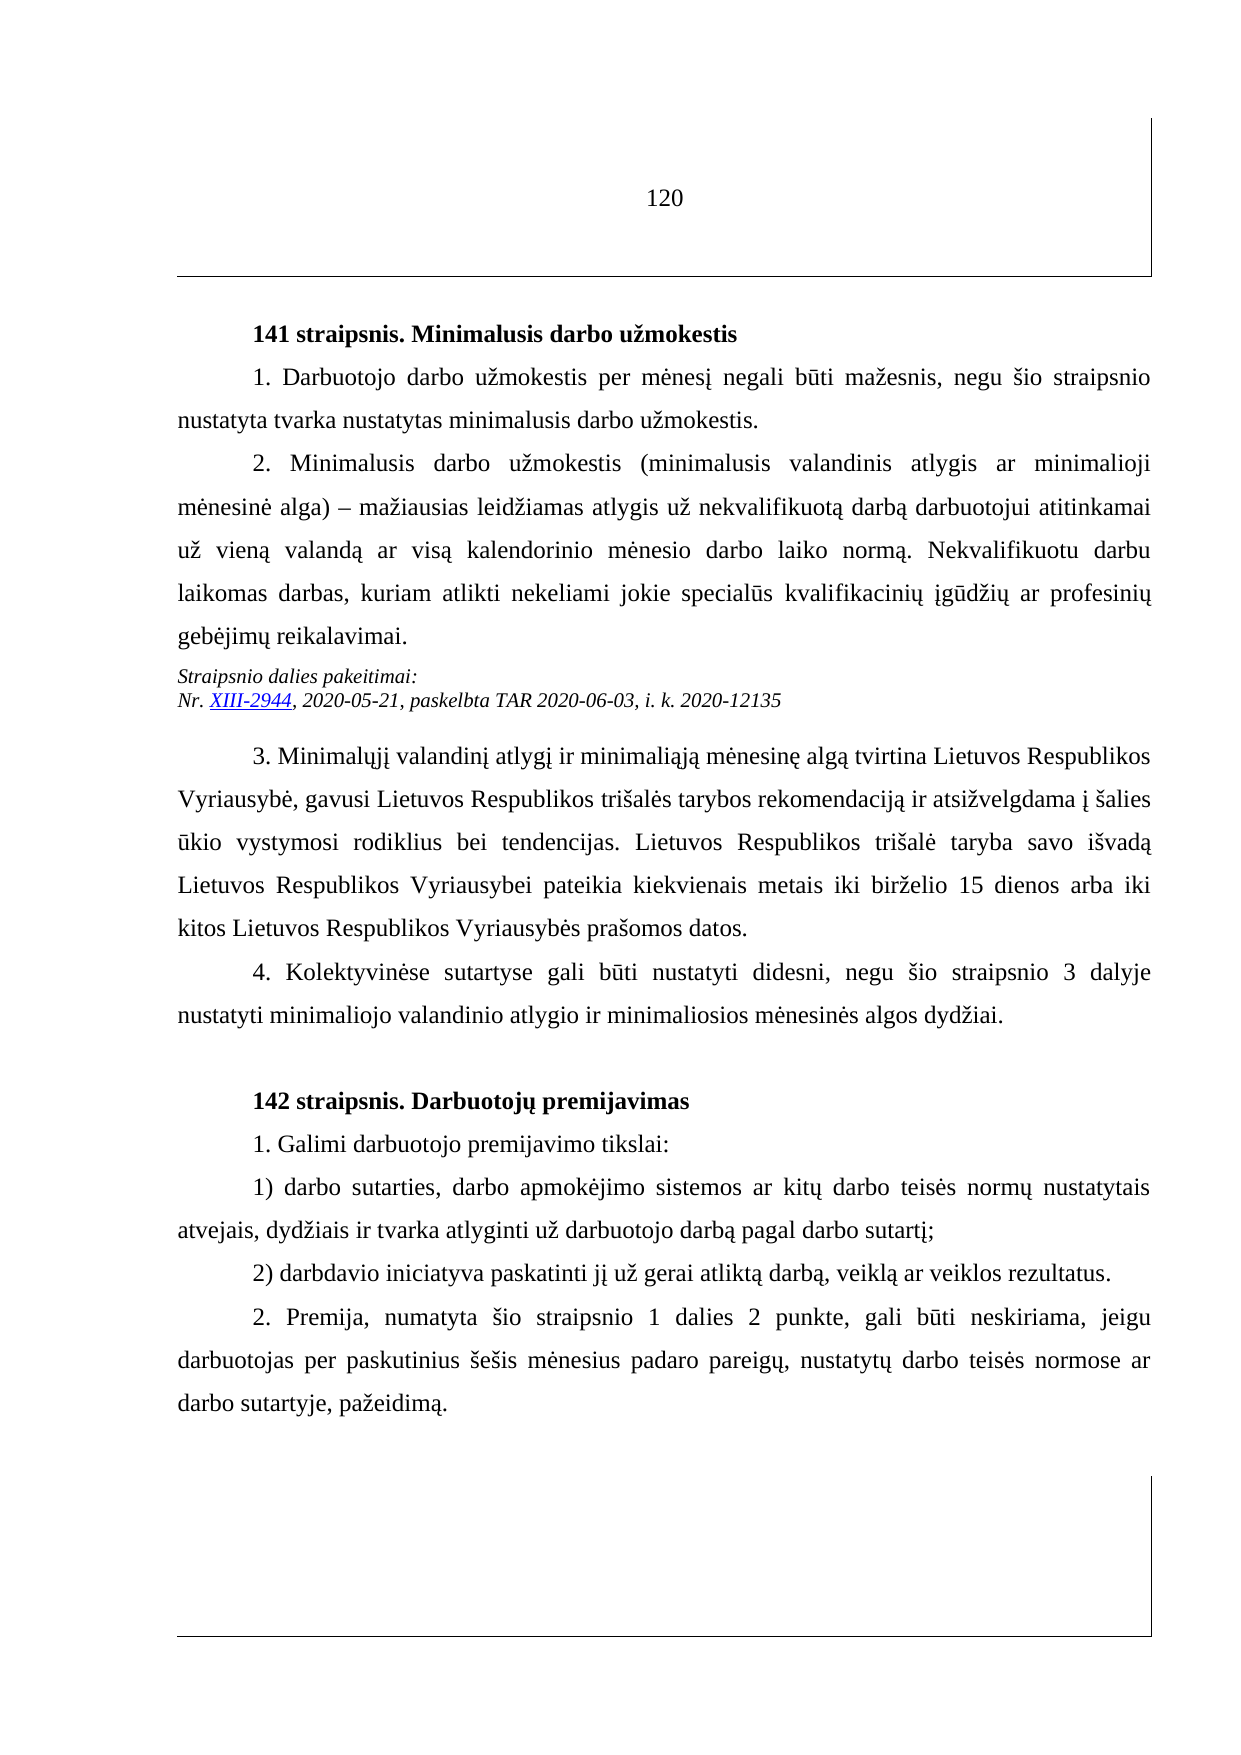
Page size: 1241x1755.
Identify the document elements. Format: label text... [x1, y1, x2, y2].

subtitle 141 straipsnis. Minimalusis darbo užmokestis [177, 319, 1152, 348]
text 2. Premija, numatyta šio straipsnio 1 dalies 2 punkte, gali būti neskiriama, jeigu darbuotojas per paskutinius šešis mėnesius padaro pareigų, nustatytų darbo teisės normose ar darbo sutartyje, pažeidimą. [177, 1302, 1152, 1417]
subtitle 142 straipsnis. Darbuotojų premijavimas [177, 1086, 1152, 1115]
text 1. Galimi darbuotojo premijavimo tikslai: [177, 1129, 1152, 1158]
text Nr. XIII-2944, 2020-05-21, paskelbta TAR 2020-06-03, i. k. 2020-12135 [177, 688, 1152, 712]
text 2. Minimalusis darbo užmokestis (minimalusis valandinis atlygis ar minimalioji mėnesinė alga) – mažiausias leidžiamas atlygis už nekvalifikuotą darbą darbuotojui atitinkamai už vieną valandą ar visą kalendorinio mėnesio darbo laiko normą. Nekvalifikuotu darbu laikomas darbas, kuriam atlikti nekeliami jokie specialūs kvalifikacinių įgūdžių ar profesinių gebėjimų reikalavimai. [177, 448, 1152, 650]
text 1. Darbuotojo darbo užmokestis per mėnesį negali būti mažesnis, negu šio straipsnio nustatyta tvarka nustatytas minimalusis darbo užmokestis. [177, 362, 1152, 434]
text Straipsnio dalies pakeitimai: [177, 664, 1152, 688]
text 4. Kolektyvinėse sutartyse gali būti nustatyti didesni, negu šio straipsnio 3 dalyje nustatyti minimaliojo valandinio atlygio ir minimaliosios mėnesinės algos dydžiai. [177, 957, 1152, 1028]
text 3. Minimalųjį valandinį atlygį ir minimaliąją mėnesinę algą tvirtina Lietuvos Respublikos Vyriausybė, gavusi Lietuvos Respublikos trišalės tarybos rekomendaciją ir atsižvelgdama į šalies ūkio vystymosi rodiklius bei tendencijas. Lietuvos Respublikos trišalė taryba savo išvadą Lietuvos Respublikos Vyriausybei pateikia kiekvienais metais iki birželio 15 dienos arba iki kitos Lietuvos Respublikos Vyriausybės prašomos datos. [177, 741, 1152, 942]
text 1) darbo sutarties, darbo apmokėjimo sistemos ar kitų darbo teisės normų nustatytais atvejais, dydžiais ir tvarka atlyginti už darbuotojo darbą pagal darbo sutartį; [177, 1172, 1152, 1244]
text 2) darbdavio iniciatyva paskatinti jį už gerai atliktą darbą, veiklą ar veiklos rezultatus. [177, 1258, 1152, 1287]
